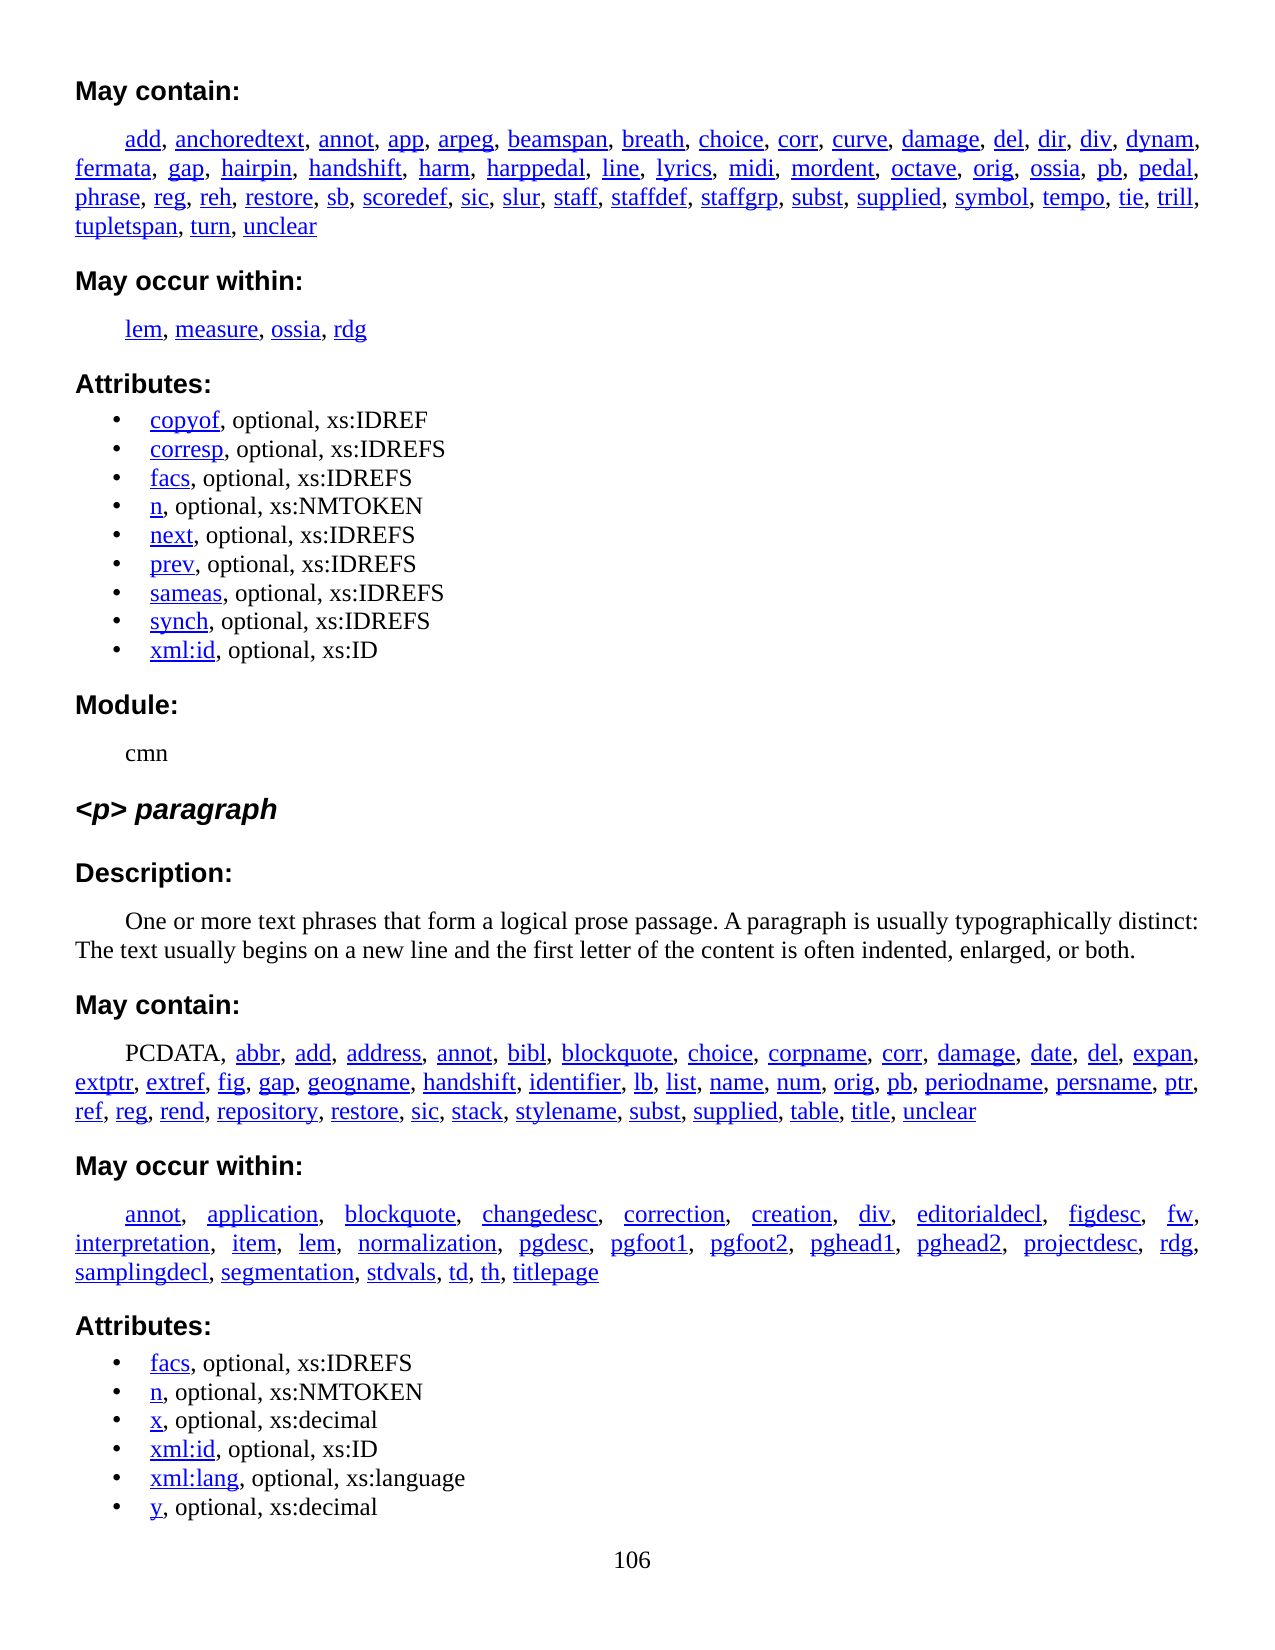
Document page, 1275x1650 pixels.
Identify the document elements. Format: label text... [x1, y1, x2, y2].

list facs, optional, xs:IDREFS [112, 1348, 1200, 1377]
list n, optional, xs:NMTOKEN [112, 1377, 1200, 1405]
list sameas, optional, xs:IDREFS [112, 578, 1200, 606]
list copyof, optional, xs:IDREF [112, 405, 1200, 434]
list prev, optional, xs:IDREFS [112, 549, 1200, 578]
subtitle May occur within: [75, 264, 1200, 296]
list synch, optional, xs:IDREFS [112, 606, 1200, 635]
text cmn [75, 738, 1200, 767]
list xml:lang, optional, xs:language [112, 1463, 1200, 1492]
subtitle May contain: [75, 989, 1200, 1020]
text add, anchoredtext, annot, app, arpeg, beamspan, breath, choice, corr, curve, damage, del, dir, div, dynam, fermata, gap, hairpin, handshift, harm, harppedal, line, lyrics, midi, mordent, octave, orig, ossia, pb, pedal, phrase, reg, reh, restore, sb, scoredef, sic, slur, staff, staffdef, staffgrp, subst, supplied, symbol, tempo, tie, trill, tupletspan, turn, unclear [75, 124, 1200, 239]
list xml:id, optional, xs:ID [112, 635, 1200, 664]
list facs, optional, xs:IDREFS [112, 463, 1200, 491]
text annot, application, blockquote, changedesc, correction, creation, div, editorialdecl, figdesc, fw, interpretation, item, lem, normalization, pgdesc, pgfoot1, pgfoot2, pghead1, pghead2, projectdesc, rdg, samplingdecl, segmentation, stdvals, td, th, titlepage [75, 1199, 1200, 1285]
subtitle Module: [75, 689, 1200, 720]
subtitle Attributes: [75, 368, 1200, 399]
list next, optional, xs:IDREFS [112, 520, 1200, 549]
subtitle <p> paragraph [75, 792, 1200, 826]
list x, optional, xs:decimal [112, 1405, 1200, 1434]
text One or more text phrases that form a logical prose passage. A paragraph is usually typographically distinct: The text usually begins on a new line and the first letter of the content is often indented, enlarged, or both. [75, 906, 1200, 964]
list corresp, optional, xs:IDREFS [112, 434, 1200, 463]
list xml:id, optional, xs:ID [112, 1434, 1200, 1463]
text PCDATA, abbr, add, address, annot, bibl, blockquote, choice, corpname, corr, damage, date, del, expan, extptr, extref, fig, gap, geogname, handshift, identifier, lb, list, name, num, orig, pb, periodname, persname, ptr, ref, reg, rend, repository, restore, sic, stack, stylename, subst, supplied, table, title, unclear [75, 1038, 1200, 1125]
text lem, measure, ossia, rdg [75, 314, 1200, 343]
subtitle Attributes: [75, 1310, 1200, 1342]
list n, optional, xs:NMTOKEN [112, 491, 1200, 520]
list y, optional, xs:decimal [112, 1492, 1200, 1520]
subtitle May occur within: [75, 1150, 1200, 1181]
subtitle Description: [75, 857, 1200, 888]
subtitle May contain: [75, 75, 1200, 106]
